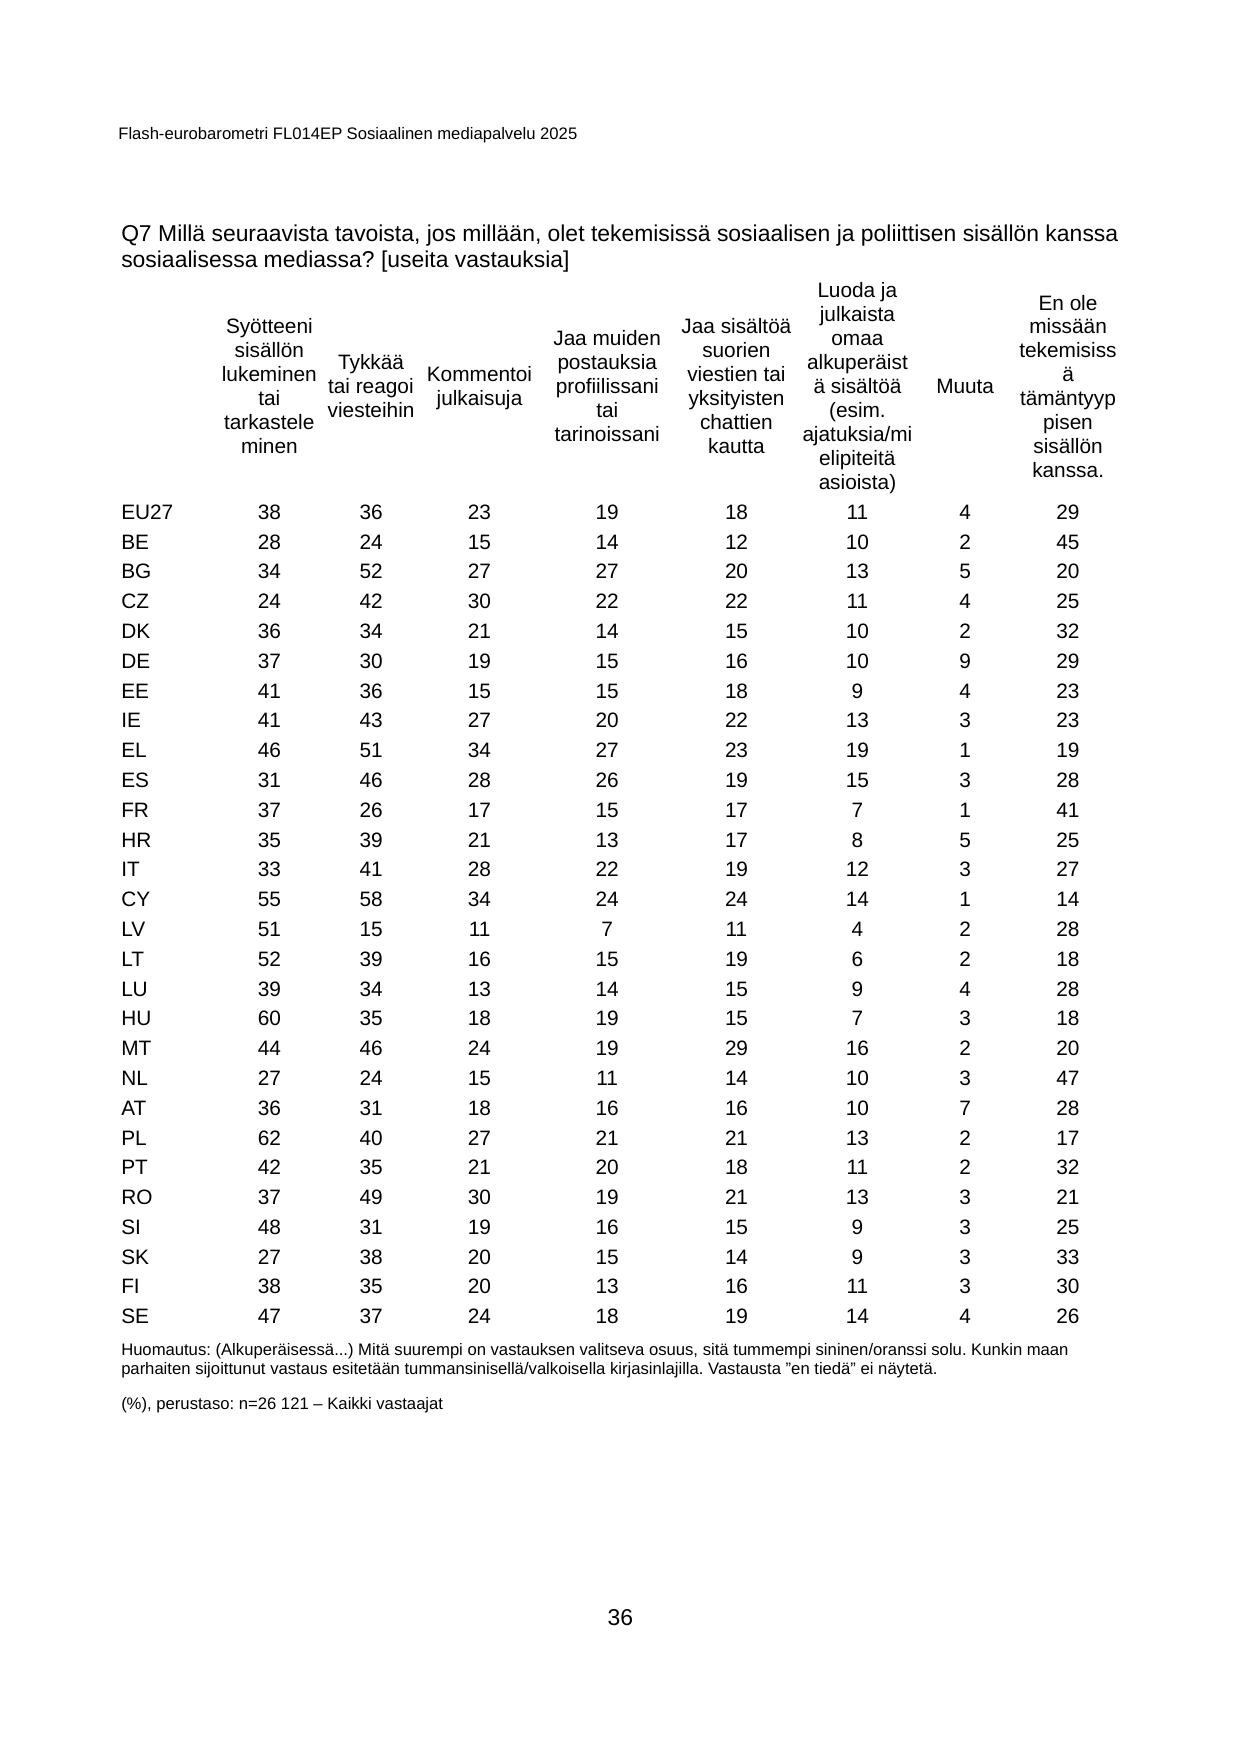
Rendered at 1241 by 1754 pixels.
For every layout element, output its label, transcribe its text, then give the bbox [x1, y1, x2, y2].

table_cell 20 [419, 1271, 540, 1301]
table_cell 27 [419, 1123, 540, 1152]
table_cell 27 [419, 705, 540, 735]
table_cell 2 [916, 1123, 1013, 1152]
table_cell 22 [540, 854, 674, 884]
table_cell 21 [1014, 1182, 1122, 1212]
table_cell 15 [419, 676, 540, 705]
table_cell 11 [674, 914, 798, 944]
table_cell 2 [916, 616, 1013, 646]
table_cell 19 [674, 944, 798, 973]
table_cell 13 [798, 1123, 916, 1152]
table_cell Kommentoi julkaisuja [419, 275, 540, 497]
table_cell 21 [674, 1123, 798, 1152]
table_cell FR [118, 795, 215, 824]
table_cell 47 [1014, 1063, 1122, 1093]
table_cell CZ [118, 586, 215, 616]
table_cell 42 [215, 1152, 323, 1182]
table_cell Tykkää tai reagoi viesteihin [323, 275, 419, 497]
table_cell 10 [798, 1063, 916, 1093]
table_cell 1 [916, 735, 1013, 765]
table_cell 13 [540, 1271, 674, 1301]
table_cell 20 [674, 556, 798, 586]
table_cell 14 [674, 1242, 798, 1271]
table_cell Syötteeni sisällön lukeminen tai tarkasteleminen [215, 275, 323, 497]
table_cell 39 [323, 944, 419, 973]
table_cell 9 [798, 676, 916, 705]
table_cell 19 [1014, 735, 1122, 765]
table_cell 23 [1014, 705, 1122, 735]
table_cell BG [118, 556, 215, 586]
table_cell 25 [1014, 825, 1122, 854]
table_cell EE [118, 676, 215, 705]
table_cell 18 [1014, 944, 1122, 973]
table_cell 16 [419, 944, 540, 973]
table_cell 3 [916, 854, 1013, 884]
table_cell 25 [1014, 586, 1122, 616]
table_cell 15 [323, 914, 419, 944]
table_cell 20 [1014, 556, 1122, 586]
table_cell 39 [215, 974, 323, 1003]
table_cell 18 [419, 1093, 540, 1122]
table_cell 9 [798, 974, 916, 1003]
table_cell 18 [674, 497, 798, 527]
table_cell 30 [323, 646, 419, 676]
table_cell LV [118, 914, 215, 944]
table_cell 2 [916, 1152, 1013, 1182]
table_cell CY [118, 884, 215, 914]
table_cell 3 [916, 705, 1013, 735]
table_cell 36 [323, 676, 419, 705]
table_cell 38 [215, 1271, 323, 1301]
table_cell 31 [323, 1212, 419, 1242]
table_cell 41 [323, 854, 419, 884]
table_cell 11 [540, 1063, 674, 1093]
table_cell 17 [674, 795, 798, 824]
table_cell 20 [1014, 1033, 1122, 1063]
table_cell 38 [215, 497, 323, 527]
table_cell 3 [916, 1063, 1013, 1093]
table_cell 9 [798, 1242, 916, 1271]
table_cell 37 [215, 646, 323, 676]
table_cell 36 [323, 497, 419, 527]
table_cell 31 [215, 765, 323, 795]
table_cell 49 [323, 1182, 419, 1212]
table_cell (%), perustaso: n=26 121 – Kaikki vastaajat [118, 1387, 1122, 1419]
table_cell 16 [798, 1033, 916, 1063]
table_cell 14 [674, 1063, 798, 1093]
table_cell 19 [674, 854, 798, 884]
table_cell 28 [1014, 1093, 1122, 1122]
table_cell 1 [916, 884, 1013, 914]
table_cell 17 [1014, 1123, 1122, 1152]
table_cell FI [118, 1271, 215, 1301]
table_cell 4 [916, 676, 1013, 705]
table_cell 14 [798, 1301, 916, 1331]
table_cell DE [118, 646, 215, 676]
table_cell 15 [798, 765, 916, 795]
table_cell 26 [1014, 1301, 1122, 1331]
table_cell 2 [916, 527, 1013, 556]
table_cell 52 [215, 944, 323, 973]
table_cell 28 [1014, 914, 1122, 944]
table_cell 43 [323, 705, 419, 735]
table_cell 32 [1014, 616, 1122, 646]
table_cell 35 [323, 1152, 419, 1182]
table_cell BE [118, 527, 215, 556]
table_cell 12 [798, 854, 916, 884]
table_cell 30 [419, 586, 540, 616]
table_cell 28 [215, 527, 323, 556]
table_cell 10 [798, 527, 916, 556]
table_cell 36 [215, 616, 323, 646]
table_cell 34 [419, 735, 540, 765]
table_cell 15 [540, 676, 674, 705]
table_cell 24 [674, 884, 798, 914]
table_cell AT [118, 1093, 215, 1122]
table_cell RO [118, 1182, 215, 1212]
table_cell 35 [323, 1003, 419, 1033]
table_cell PL [118, 1123, 215, 1152]
table_cell 16 [540, 1212, 674, 1242]
table_cell ES [118, 765, 215, 795]
table_cell 25 [1014, 1212, 1122, 1242]
table_cell EL [118, 735, 215, 765]
table_cell 37 [215, 1182, 323, 1212]
table_cell 5 [916, 825, 1013, 854]
table_cell 15 [674, 974, 798, 1003]
table_cell 39 [323, 825, 419, 854]
table_cell 41 [1014, 795, 1122, 824]
table_cell 28 [419, 765, 540, 795]
table_cell 15 [419, 527, 540, 556]
table_cell 62 [215, 1123, 323, 1152]
table_cell 15 [540, 1242, 674, 1271]
table_cell 20 [419, 1242, 540, 1271]
table_cell 16 [674, 1093, 798, 1122]
table_cell 14 [1014, 884, 1122, 914]
table_cell 15 [540, 646, 674, 676]
table_cell 21 [419, 1152, 540, 1182]
table_cell 19 [540, 1003, 674, 1033]
table_cell SI [118, 1212, 215, 1242]
table_cell 19 [674, 765, 798, 795]
table_cell MT [118, 1033, 215, 1063]
table_cell 51 [323, 735, 419, 765]
table_cell 15 [674, 1212, 798, 1242]
table_cell NL [118, 1063, 215, 1093]
table_cell 24 [215, 586, 323, 616]
table_cell HR [118, 825, 215, 854]
table_cell 42 [323, 586, 419, 616]
table_cell 11 [798, 586, 916, 616]
table_cell 18 [674, 1152, 798, 1182]
table_cell 14 [798, 884, 916, 914]
table_cell 35 [323, 1271, 419, 1301]
table_cell 27 [215, 1063, 323, 1093]
table_cell 5 [916, 556, 1013, 586]
table_cell IT [118, 854, 215, 884]
table_cell 13 [798, 556, 916, 586]
table_cell 27 [419, 556, 540, 586]
table_cell 11 [798, 1271, 916, 1301]
table_cell 11 [419, 914, 540, 944]
table_cell 27 [215, 1242, 323, 1271]
table_cell 2 [916, 914, 1013, 944]
table_cell 15 [540, 795, 674, 824]
table_cell 15 [540, 944, 674, 973]
table_cell 28 [1014, 765, 1122, 795]
table_cell 23 [674, 735, 798, 765]
table_cell 29 [1014, 497, 1122, 527]
table_cell 19 [798, 735, 916, 765]
table_cell 46 [323, 765, 419, 795]
table_cell 10 [798, 1093, 916, 1122]
table_cell 47 [215, 1301, 323, 1331]
table_cell 48 [215, 1212, 323, 1242]
table_cell 46 [215, 735, 323, 765]
table_cell 23 [1014, 676, 1122, 705]
table_cell 11 [798, 1152, 916, 1182]
table_cell 32 [1014, 1152, 1122, 1182]
table_cell 27 [540, 735, 674, 765]
table_cell 19 [540, 1033, 674, 1063]
table_cell 19 [419, 1212, 540, 1242]
table_cell 26 [323, 795, 419, 824]
table_cell 8 [798, 825, 916, 854]
table_cell 52 [323, 556, 419, 586]
table_cell 26 [540, 765, 674, 795]
table_cell 44 [215, 1033, 323, 1063]
table_cell 34 [323, 616, 419, 646]
table_cell 6 [798, 944, 916, 973]
table_cell 16 [674, 1271, 798, 1301]
table_cell Huomautus: (Alkuperäisessä...) Mitä suurempi on vastauksen valitseva osuus, sitä tummempi sininen/oranssi solu. Kunkin maan parhaiten sijoittunut vastaus esitetään tummansinisellä/valkoisella kirjasinlajilla. Vastausta ”en tiedä” ei näytetä. [118, 1331, 1122, 1387]
table_cell Luoda ja julkaista omaa alkuperäistä sisältöä (esim. ajatuksia/mielipiteitä asioista) [798, 275, 916, 497]
table_cell 3 [916, 1003, 1013, 1033]
table_cell HU [118, 1003, 215, 1033]
table_cell 38 [323, 1242, 419, 1271]
table_cell 15 [674, 1003, 798, 1033]
table_cell Jaa muiden postauksia profiilissani tai tarinoissani [540, 275, 674, 497]
table_cell 46 [323, 1033, 419, 1063]
table_cell 21 [540, 1123, 674, 1152]
table_cell 22 [674, 586, 798, 616]
table_cell 60 [215, 1003, 323, 1033]
table_cell 41 [215, 705, 323, 735]
table_cell IE [118, 705, 215, 735]
table_cell 21 [419, 825, 540, 854]
table_cell 35 [215, 825, 323, 854]
table_cell 22 [540, 586, 674, 616]
table_cell PT [118, 1152, 215, 1182]
table_cell DK [118, 616, 215, 646]
table_cell 14 [540, 527, 674, 556]
table_cell 19 [540, 497, 674, 527]
table_cell 29 [674, 1033, 798, 1063]
table_cell Jaa sisältöä suorien viestien tai yksityisten chattien kautta [674, 275, 798, 497]
table_cell 17 [419, 795, 540, 824]
table_cell 13 [540, 825, 674, 854]
table_cell 13 [419, 974, 540, 1003]
table_cell [118, 275, 215, 497]
table_cell 23 [419, 497, 540, 527]
table_cell 24 [323, 1063, 419, 1093]
table_cell 13 [798, 705, 916, 735]
table_cell 28 [419, 854, 540, 884]
table_cell 34 [323, 974, 419, 1003]
table_cell 18 [1014, 1003, 1122, 1033]
table_cell En ole missään tekemisissä tämäntyyppisen sisällön kanssa. [1014, 275, 1122, 497]
table_cell 30 [1014, 1271, 1122, 1301]
table_cell 15 [419, 1063, 540, 1093]
table_cell 22 [674, 705, 798, 735]
table_cell 12 [674, 527, 798, 556]
table_cell Muuta [916, 275, 1013, 497]
table_cell 24 [540, 884, 674, 914]
table_cell 40 [323, 1123, 419, 1152]
table_cell 3 [916, 1271, 1013, 1301]
table_cell 33 [215, 854, 323, 884]
table_cell 33 [1014, 1242, 1122, 1271]
table_cell 27 [1014, 854, 1122, 884]
table_cell 16 [540, 1093, 674, 1122]
table_cell 19 [419, 646, 540, 676]
table_cell 31 [323, 1093, 419, 1122]
table_cell 7 [798, 795, 916, 824]
table_cell 15 [674, 616, 798, 646]
table_cell 1 [916, 795, 1013, 824]
table_cell 4 [916, 974, 1013, 1003]
table_cell 51 [215, 914, 323, 944]
table_cell 21 [674, 1182, 798, 1212]
table_cell 27 [540, 556, 674, 586]
table_cell 29 [1014, 646, 1122, 676]
table_cell 3 [916, 1182, 1013, 1212]
table_cell 20 [540, 705, 674, 735]
table_cell 3 [916, 765, 1013, 795]
table_cell 37 [323, 1301, 419, 1331]
table_cell 10 [798, 646, 916, 676]
table_cell 4 [916, 586, 1013, 616]
table_cell 28 [1014, 974, 1122, 1003]
table_cell 9 [916, 646, 1013, 676]
table_cell 4 [916, 1301, 1013, 1331]
table_cell 17 [674, 825, 798, 854]
table_cell 7 [540, 914, 674, 944]
table_cell LT [118, 944, 215, 973]
table_cell SK [118, 1242, 215, 1271]
table_cell 19 [674, 1301, 798, 1331]
table_cell 37 [215, 795, 323, 824]
table_cell 55 [215, 884, 323, 914]
table_cell 14 [540, 974, 674, 1003]
table_cell 18 [674, 676, 798, 705]
table_header Q7 Millä seuraavista tavoista, jos millään, olet tekemisissä sosiaalisen ja poliittisen sisällön kanssa sosiaalisessa mediassa? [useita vastauksia] [118, 217, 1122, 275]
table_cell 3 [916, 1212, 1013, 1242]
table_cell 2 [916, 1033, 1013, 1063]
table_cell 3 [916, 1242, 1013, 1271]
table_cell 24 [323, 527, 419, 556]
table_cell 21 [419, 616, 540, 646]
table_cell 18 [540, 1301, 674, 1331]
table_cell 9 [798, 1212, 916, 1242]
table_cell EU27 [118, 497, 215, 527]
table_cell SE [118, 1301, 215, 1331]
table_cell 24 [419, 1033, 540, 1063]
table_cell 41 [215, 676, 323, 705]
table_cell 18 [419, 1003, 540, 1033]
table_cell 20 [540, 1152, 674, 1182]
table_cell LU [118, 974, 215, 1003]
table_cell 19 [540, 1182, 674, 1212]
table_cell 30 [419, 1182, 540, 1212]
table_cell 58 [323, 884, 419, 914]
table_cell 2 [916, 944, 1013, 973]
table_cell 45 [1014, 527, 1122, 556]
table_cell 7 [798, 1003, 916, 1033]
table_cell 14 [540, 616, 674, 646]
table_cell 4 [798, 914, 916, 944]
table_cell 16 [674, 646, 798, 676]
table_cell 36 [215, 1093, 323, 1122]
table_cell 4 [916, 497, 1013, 527]
table_cell 7 [916, 1093, 1013, 1122]
table_cell 34 [215, 556, 323, 586]
table_cell 34 [419, 884, 540, 914]
table_cell 24 [419, 1301, 540, 1331]
table_cell 11 [798, 497, 916, 527]
table_cell 10 [798, 616, 916, 646]
table_cell 13 [798, 1182, 916, 1212]
